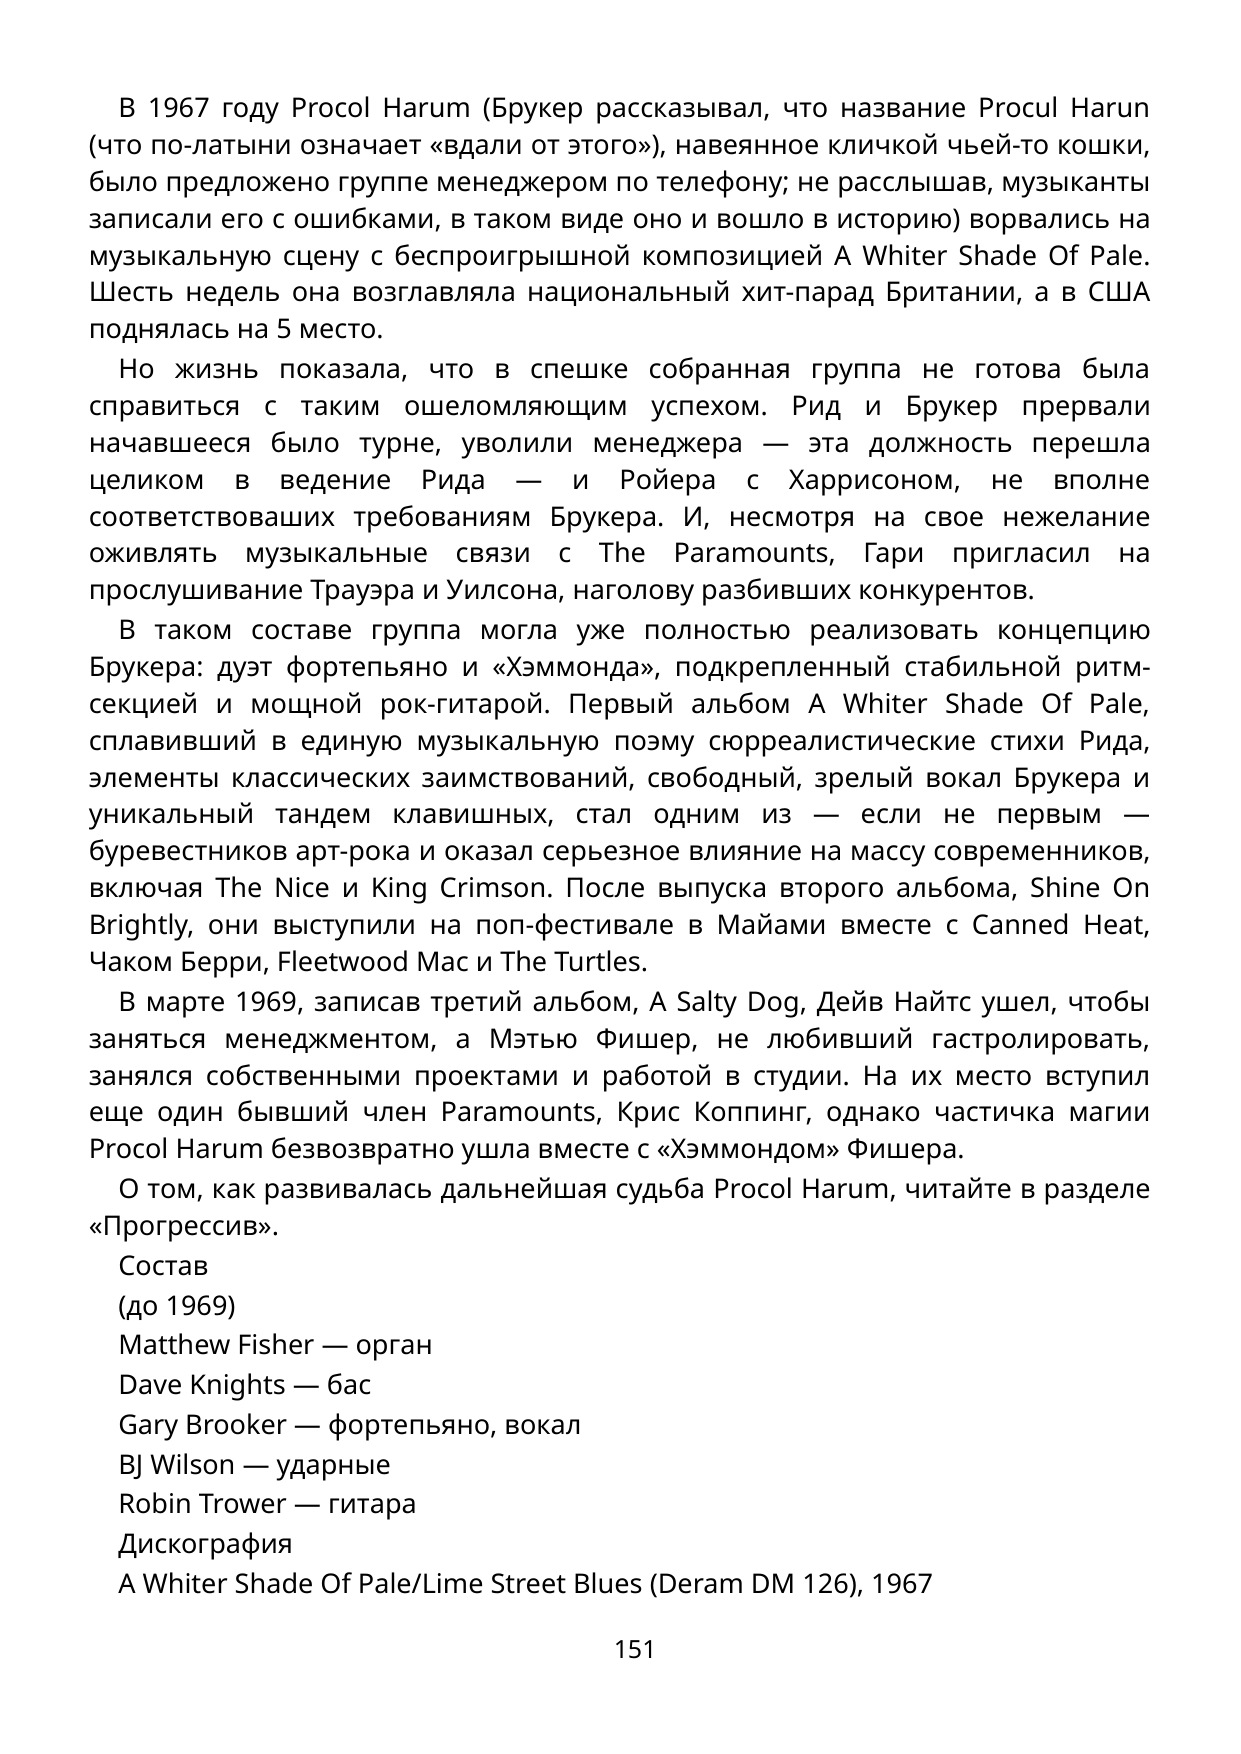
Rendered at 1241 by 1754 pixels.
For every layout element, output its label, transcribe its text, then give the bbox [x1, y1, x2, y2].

text BJ Wilson — ударные [88, 1445, 1152, 1482]
text Но жизнь показала, что в спешке собранная группа не готова была справиться с таким ошеломляющим успехом. Рид и Брукер прервали начавшееся было турне, уволили менеджера — эта должность перешла целиком в ведение Рида — и Ройера с Харрисоном, не вполне соответствоваших требованиям Брукера. И, несмотря на свое нежелание оживлять музыкальные связи с The Paramounts, Гари пригласил на прослушивание Трауэра и Уилсона, наголову разбивших конкурентов. [88, 349, 1152, 608]
text Dave Knights — бас [88, 1366, 1152, 1402]
text A Whiter Shade Of Pale/Lime Street Blues (Deram DM 126), 1967 [88, 1564, 1152, 1601]
text Дискография [88, 1525, 1152, 1562]
text В марте 1969, записав третий альбом, A Salty Dog, Дейв Найтс ушел, чтобы заняться менеджментом, а Мэтью Фишер, не любивший гастролировать, занялся собственными проектами и работой в студии. На их место вступил еще один бывший член Paramounts, Крис Коппинг, однако частичка магии Procol Harum безвозвратно ушла вместе с «Хэммондом» Фишера. [88, 982, 1152, 1167]
text Gary Brooker — фортепьяно, вокал [88, 1405, 1152, 1442]
text Состав [88, 1246, 1152, 1283]
text Robin Trower — гитара [88, 1485, 1152, 1522]
text О том, как развивалась дальнейшая судьба Procol Harum, читайте в разделе «Прогрессив». [88, 1169, 1152, 1243]
text (до 1969) [88, 1286, 1152, 1323]
text В таком составе группа могла уже полностью реализовать концепцию Брукера: дуэт фортепьяно и «Хэммонда», подкрепленный стабильной ритм-секцией и мощной рок-гитарой. Первый альбом A Whiter Shade Of Pale, сплавивший в единую музыкальную поэму сюрреалистические стихи Рида, элементы классических заимствований, свободный, зрелый вокал Брукера и уникальный тандем клавишных, стал одним из — если не первым — буревестников арт-рока и оказал серьезное влияние на массу современников, включая The Nice и King Crimson. После выпуска второго альбома, Shine On Brightly, они выступили на поп-фестивале в Майами вместе с Canned Heat, Чаком Берри, Fleetwood Mac и The Turtles. [88, 611, 1152, 979]
text Matthew Fisher — орган [88, 1326, 1152, 1363]
text В 1967 году Procol Harum (Брукер рассказывал, что название Procul Harun (что по-латыни означает «вдали от этого»), навеянное кличкой чьей-то кошки, было предложено группе менеджером по телефону; не расслышав, музыканты записали его с ошибками, в таком виде оно и вошло в историю) ворвались на музыкальную сцену с беспроигрышной композицией A Whiter Shade Of Pale. Шесть недель она возглавляла национальный хит-парад Британии, а в США поднялась на 5 место. [88, 88, 1152, 347]
